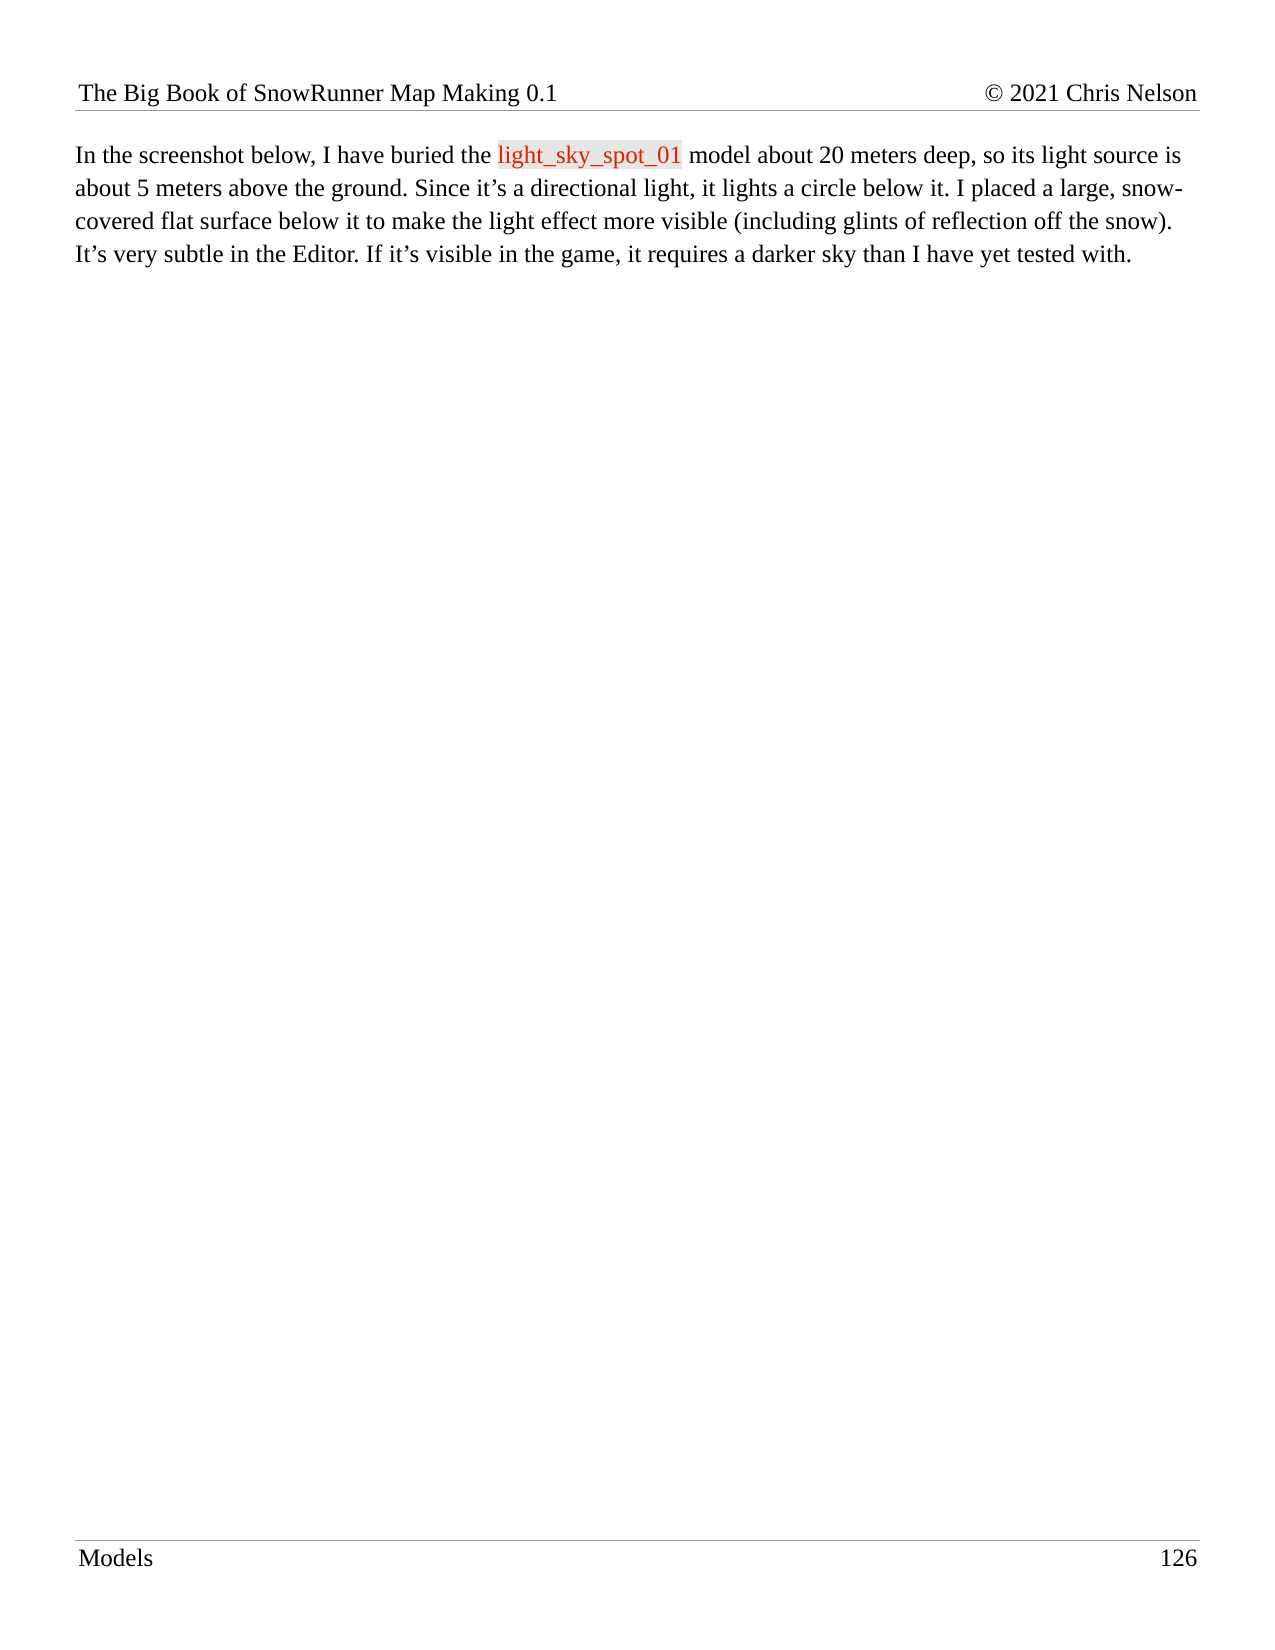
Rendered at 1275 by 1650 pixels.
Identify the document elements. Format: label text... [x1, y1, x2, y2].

text In the screenshot below, I have buried the light_sky_spot_01 model about 20 meters deep, so its light source is about 5 meters above the ground. Since it’s a directional light, it lights a circle below it. I placed a large, snow-covered flat surface below it to make the light effect more visible (including glints of reflection off the snow). It’s very subtle in the Editor. If it’s visible in the game, it requires a darker sky than I have yet tested with. [75, 140, 1200, 268]
